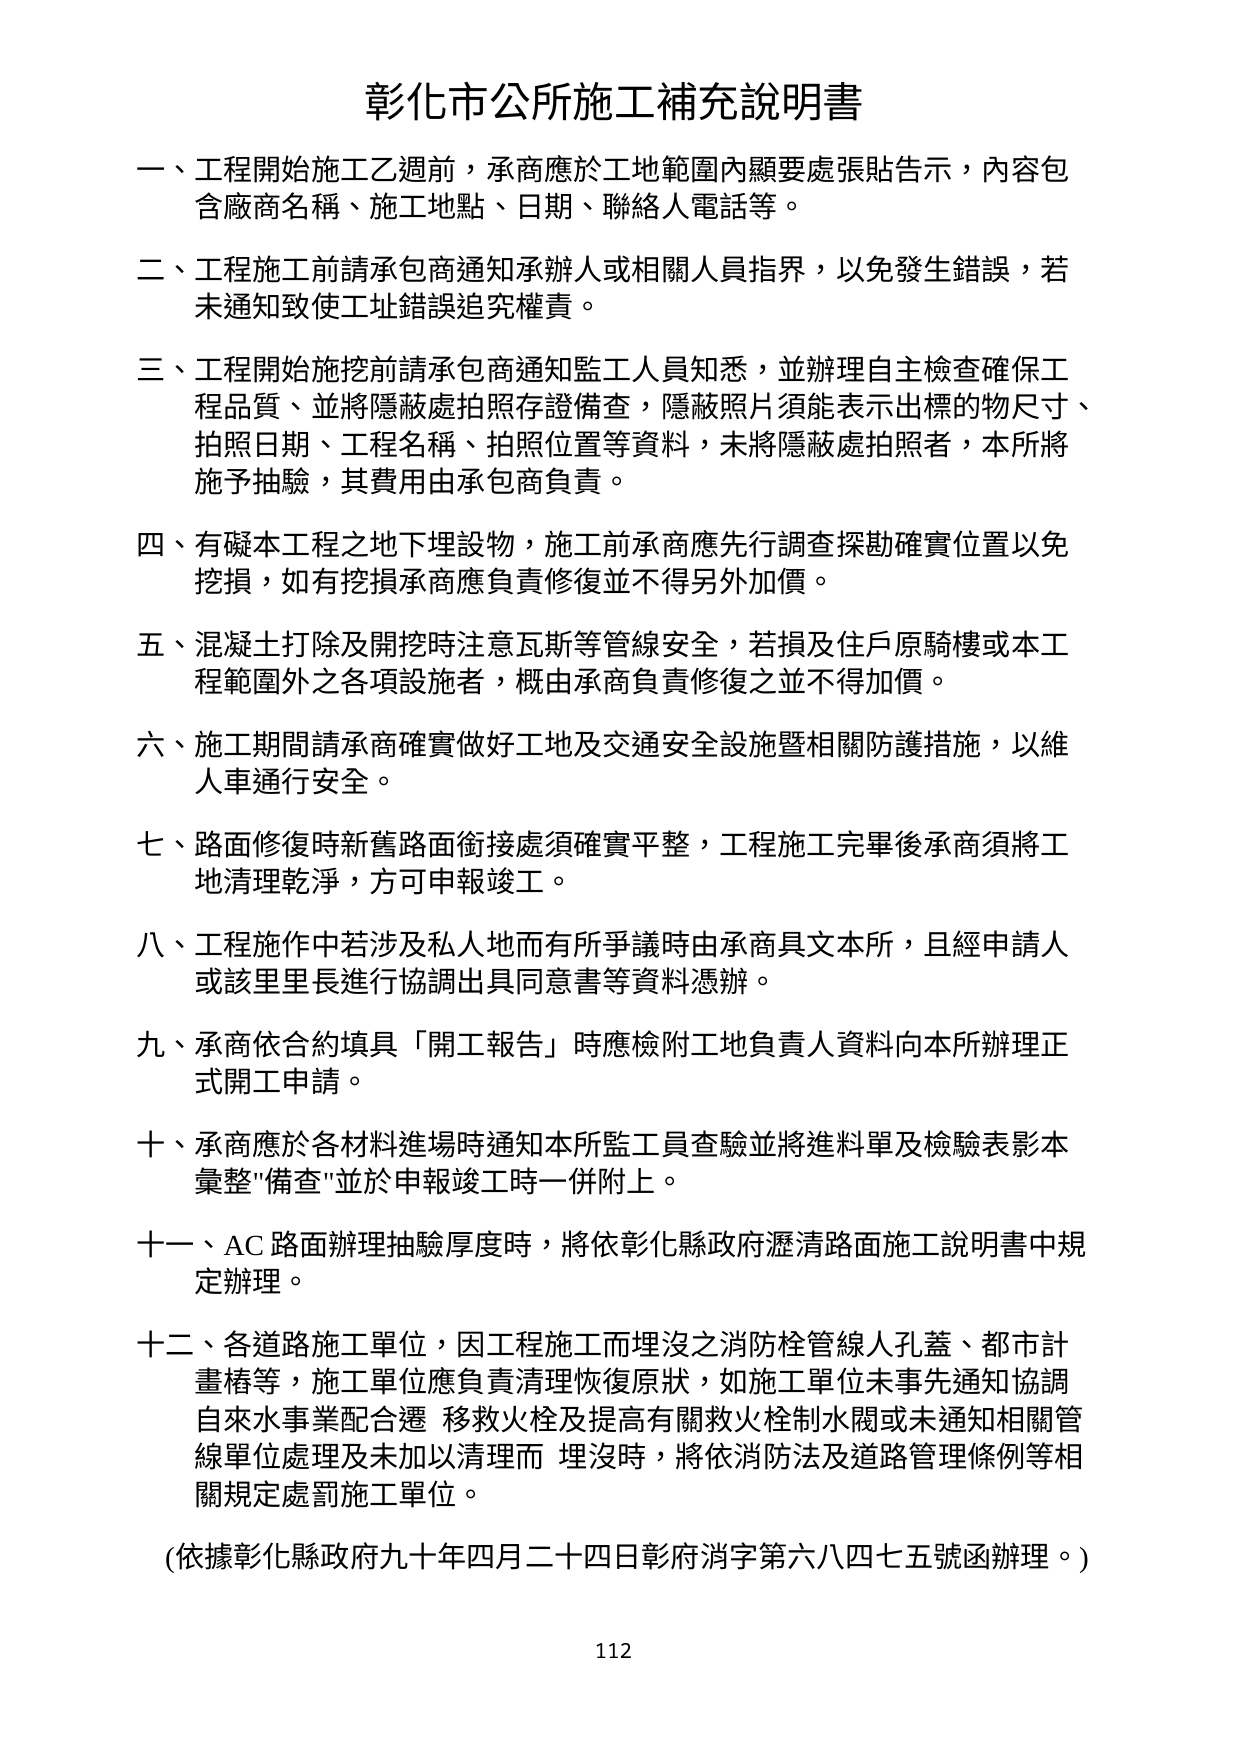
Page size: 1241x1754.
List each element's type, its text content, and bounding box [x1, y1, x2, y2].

text 二、工程施工前請承包商通知承辦人或相關人員指界，以免發生錯誤，若未通知致使工址錯誤追究權責。 [136, 250, 1092, 325]
text 七、路面修復時新舊路面銜接處須確實平整，工程施工完畢後承商須將工地清理乾淨，方可申報竣工。 [136, 825, 1092, 900]
text 四、有礙本工程之地下埋設物，施工前承商應先行調查探勘確實位置以免挖損，如有挖損承商應負責修復並不得另外加價。 [136, 525, 1092, 600]
text 一、工程開始施工乙週前，承商應於工地範圍內顯要處張貼告示，內容包含廠商名稱、施工地點、日期、聯絡人電話等。 [136, 150, 1092, 225]
text 十一、AC路面辦理抽驗厚度時，將依彰化縣政府瀝清路面施工說明書中規定辦理。 [136, 1225, 1092, 1300]
text 九、承商依合約填具「開工報告」時應檢附工地負責人資料向本所辦理正式開工申請。 [136, 1025, 1092, 1100]
text (依據彰化縣政府九十年四月二十四日彰府消字第六八四七五號函辦理。) [136, 1537, 1092, 1575]
text 十二、各道路施工單位，因工程施工而埋沒之消防栓管線人孔蓋、都市計畫樁等，施工單位應負責清理恢復原狀，如施工單位未事先通知協調自來水事業配合遷 移救火栓及提高有關救火栓制水閥或未通知相關管線單位處理及未加以清理而 埋沒時，將依消防法及道路管理條例等相關規定處罰施工單位。 [136, 1325, 1092, 1512]
text 六、施工期間請承商確實做好工地及交通安全設施暨相關防護措施，以維人車通行安全。 [136, 725, 1092, 800]
text 三、工程開始施挖前請承包商通知監工人員知悉，並辦理自主檢查確保工程品質、並將隱蔽處拍照存證備查，隱蔽照片須能表示出標的物尺寸、拍照日期、工程名稱、拍照位置等資料，未將隱蔽處拍照者，本所將施予抽驗，其費用由承包商負責。 [136, 350, 1092, 500]
text 八、工程施作中若涉及私人地而有所爭議時由承商具文本所，且經申請人或該里里長進行協調出具同意書等資料憑辦。 [136, 925, 1092, 1000]
text 五、混凝土打除及開挖時注意瓦斯等管線安全，若損及住戶原騎樓或本工程範圍外之各項設施者，概由承商負責修復之並不得加價。 [136, 625, 1092, 700]
text 十、承商應於各材料進場時通知本所監工員查驗並將進料單及檢驗表影本彙整"備查"並於申報竣工時一併附上。 [136, 1125, 1092, 1200]
text 彰化市公所施工補充說明書 [136, 87, 1092, 125]
